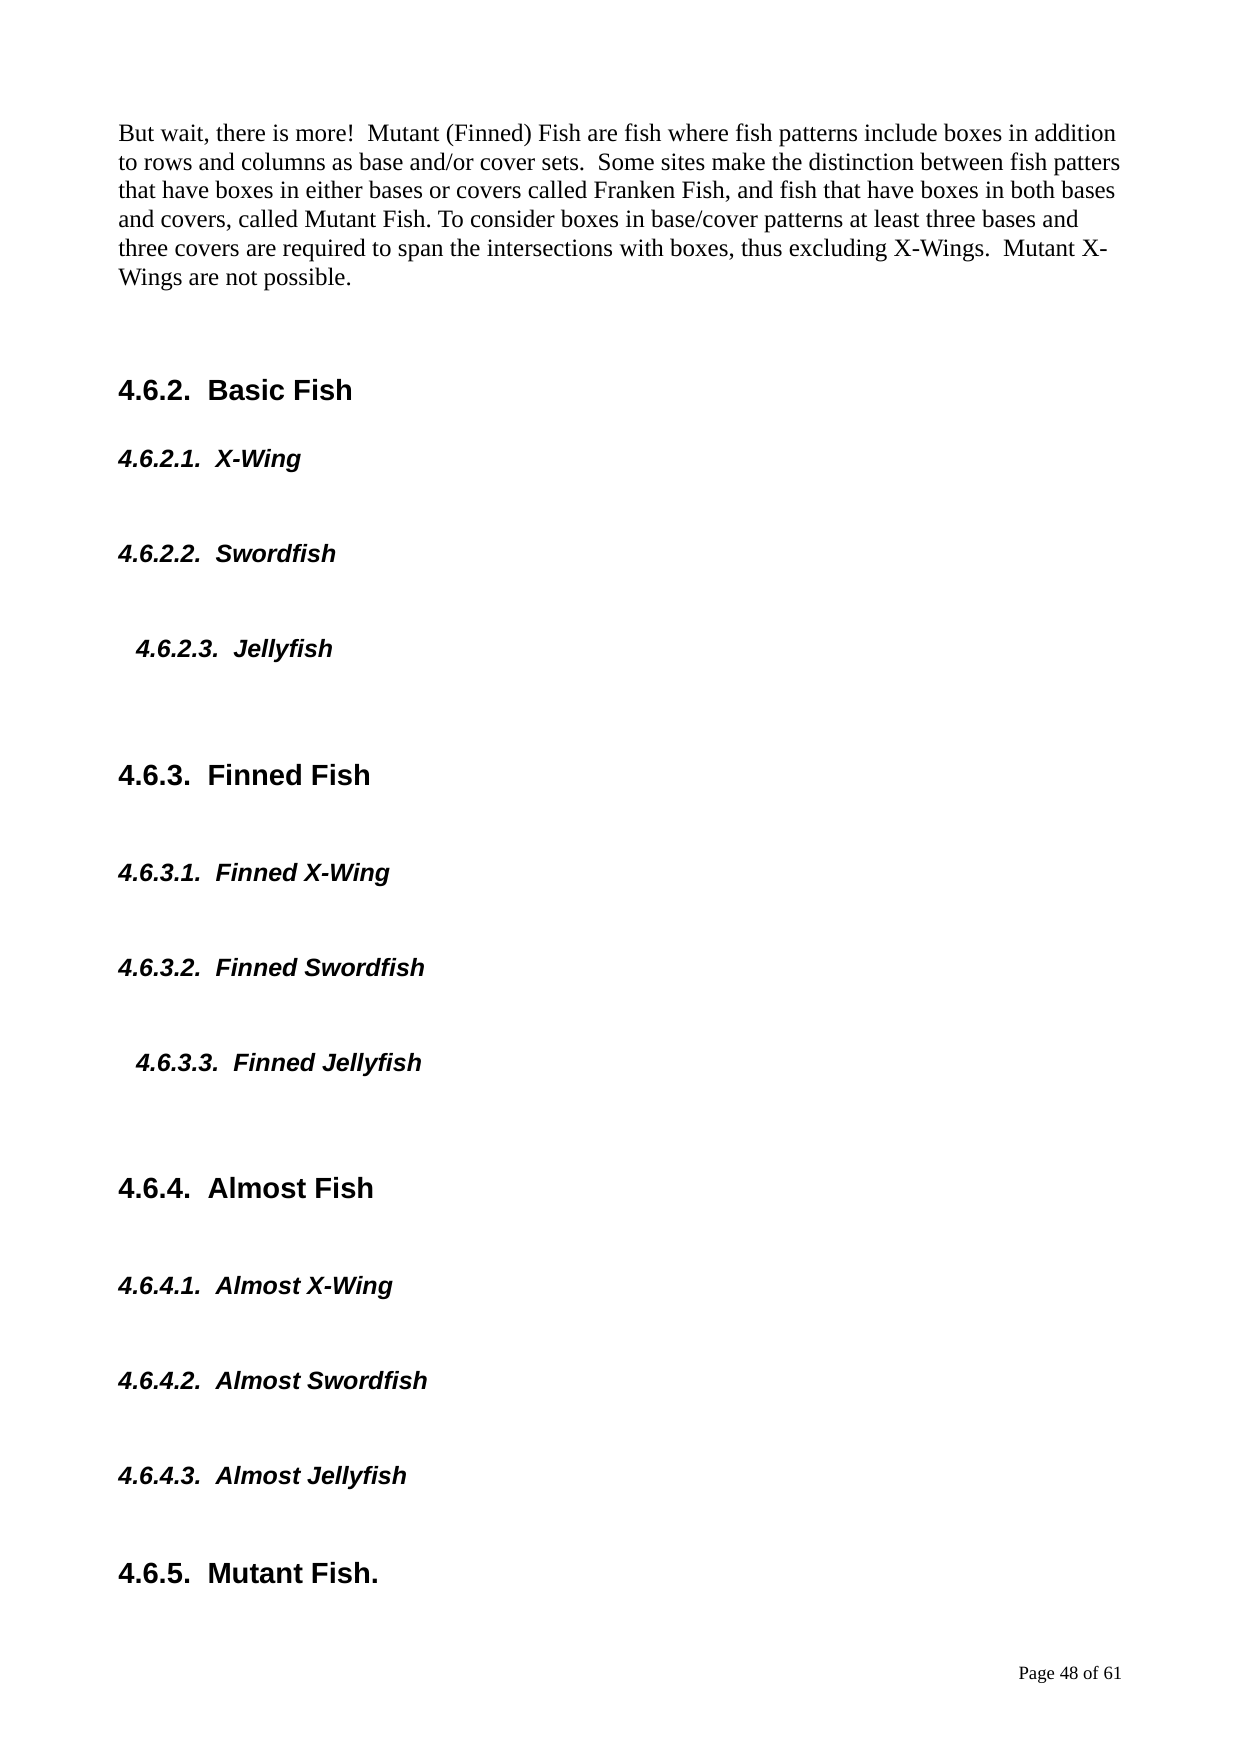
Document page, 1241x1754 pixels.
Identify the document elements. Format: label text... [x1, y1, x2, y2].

subtitle Swordfish [118, 539, 1122, 568]
subtitle X-Wing [118, 444, 1122, 473]
text But wait, there is more! Mutant (Finned) Fish are fish where fish patterns include boxes in addition to rows and columns as base and/or cover sets. Some sites make the distinction between fish patters that have boxes in either bases or covers called Franken Fish, and fish that have boxes in both bases and covers, called Mutant Fish. To consider boxes in base/cover patterns at least three bases and three covers are required to span the intersections with boxes, thus excluding X-Wings. Mutant X-Wings are not possible. [118, 118, 1122, 291]
subtitle Finned Jellyfish [136, 1048, 1122, 1076]
subtitle Almost Swordfish [118, 1366, 1122, 1395]
subtitle Almost Fish [118, 1171, 1122, 1205]
subtitle Finned Swordfish [118, 953, 1122, 981]
subtitle Almost X-Wing [118, 1271, 1122, 1300]
subtitle Finned X-Wing [118, 858, 1122, 886]
subtitle Basic Fish [118, 373, 1122, 407]
subtitle Mutant Fish. [118, 1556, 1122, 1590]
subtitle Almost Jellyfish [118, 1461, 1122, 1490]
subtitle Finned Fish [118, 758, 1122, 791]
subtitle Jellyfish [136, 634, 1122, 663]
